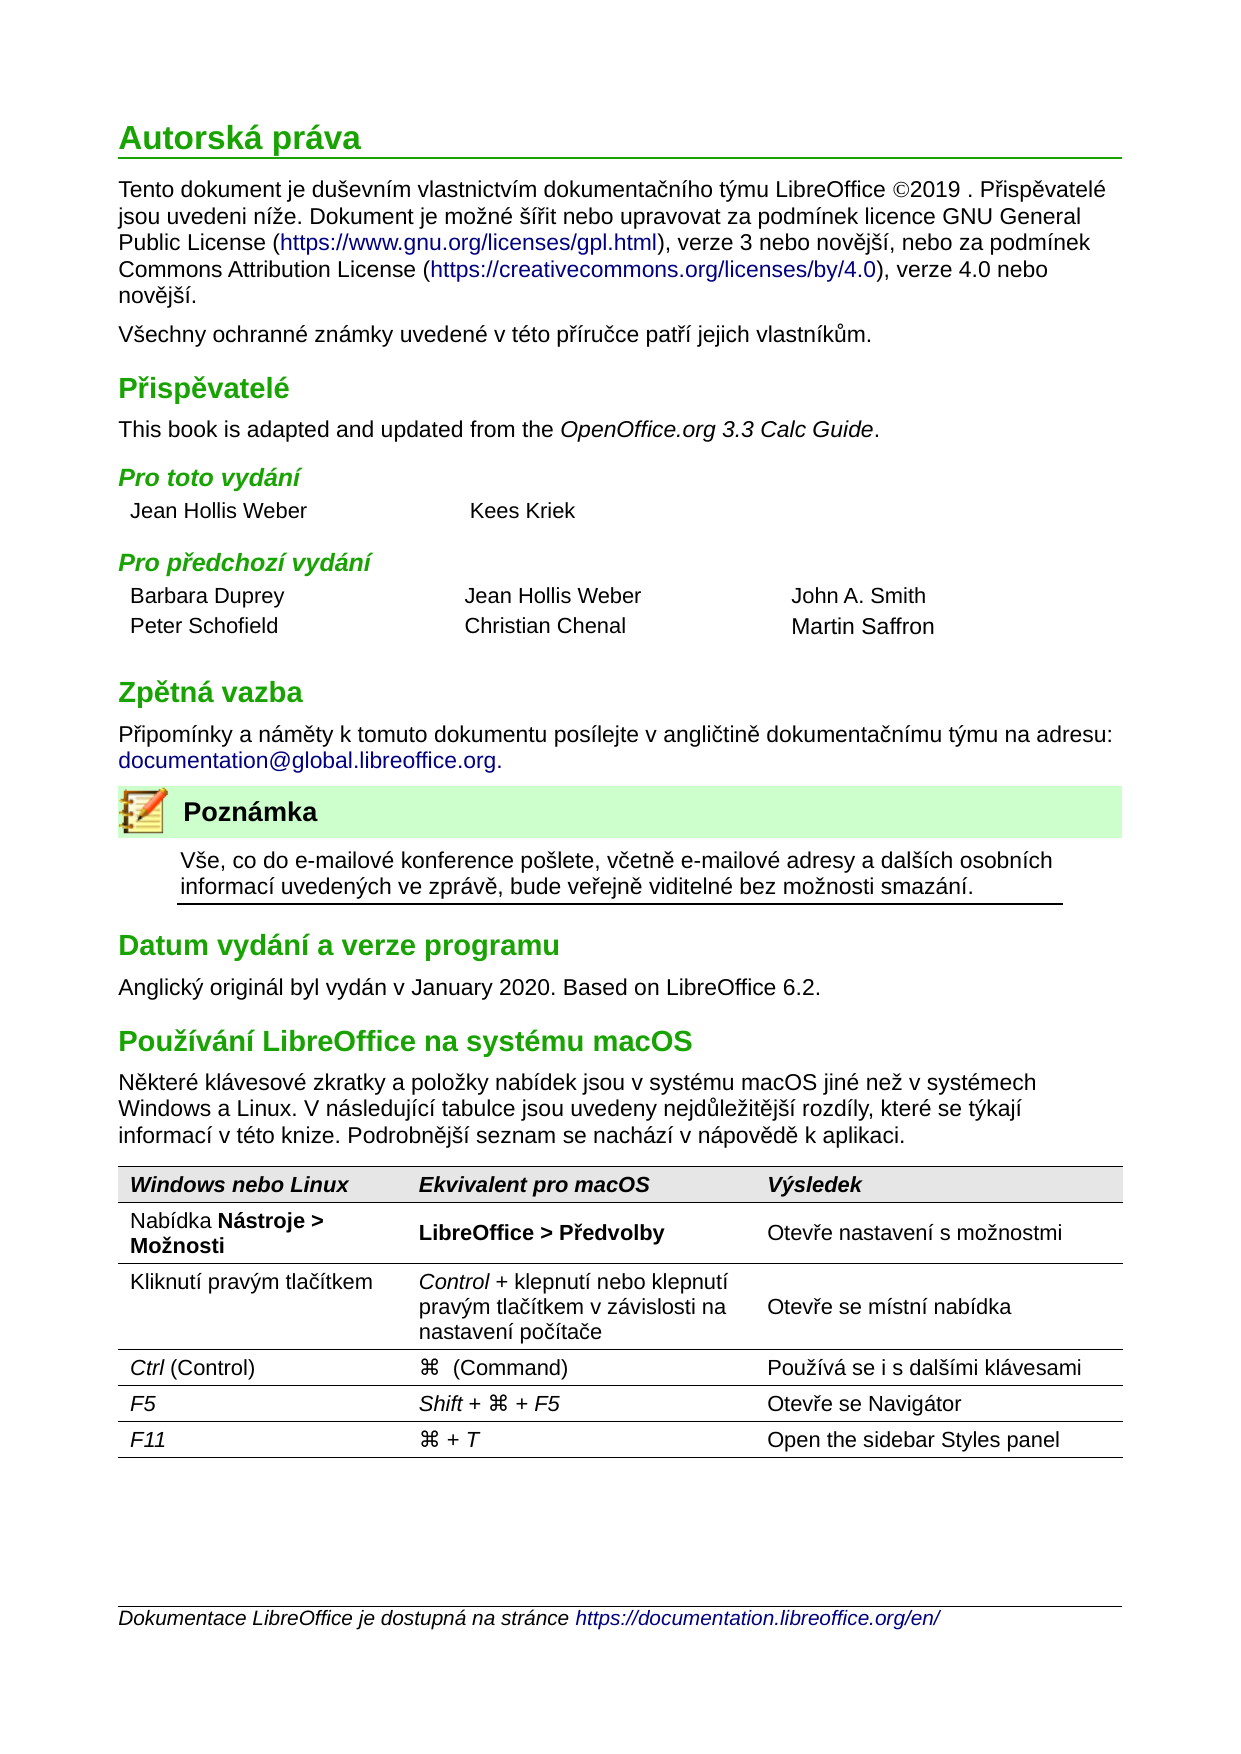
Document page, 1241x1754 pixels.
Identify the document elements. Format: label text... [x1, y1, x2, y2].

table_cell Otevře nastavení s možnostmi [755, 1203, 1123, 1263]
table_header Jean Hollis Weber [453, 583, 791, 613]
table_header Barbara Duprey [118, 583, 453, 613]
table_cell Shift + ⌘ + F5 [407, 1386, 755, 1421]
text This book is adapted and updated from the OpenOffice.org 3.3 Calc Guide. [118, 416, 1122, 442]
text Tento dokument je duševním vlastnictvím dokumentačního týmu LibreOffice ©2019 . Přispěvatelé jsou uvedeni níže. Dokument je možné šířit nebo upravovat za podmínek licence GNU General Public License (https://www.gnu.org/licenses/gpl.html), verze 3 nebo novější, nebo za podmínek Commons Attribution License (https://creativecommons.org/licenses/by/4.0), verze 4.0 nebo novější. [118, 176, 1122, 308]
text Připomínky a náměty k tomuto dokumentu posílejte v angličtině dokumentačnímu týmu na adresu: documentation@global.libreoffice.org. [118, 721, 1122, 773]
table_cell Control + klepnutí nebo klepnutí pravým tlačítkem v závislosti na nastavení počítače [407, 1264, 755, 1349]
table_cell LibreOffice > Předvolby [407, 1203, 755, 1263]
subtitle Používání LibreOffice na systému macOS [118, 1024, 1122, 1057]
table_header [789, 498, 1122, 528]
table_cell Nabídka Nástroje > Možnosti [118, 1203, 407, 1263]
subtitle Pro předchozí vydání [118, 548, 1122, 577]
text Všechny ochranné známky uvedené v této příručce patří jejich vlastníkům. [118, 321, 1122, 347]
table_cell ⌘ (Command) [407, 1350, 755, 1385]
table_cell F11 [118, 1422, 407, 1457]
table_cell Kliknutí pravým tlačítkem [118, 1264, 407, 1349]
table_cell Christian Chenal [453, 613, 791, 652]
table_header John A. Smith [791, 583, 1122, 613]
table_header Ekvivalent pro macOS [407, 1167, 755, 1202]
subtitle Pro toto vydání [118, 463, 1122, 492]
table_cell Martin Saffron [791, 613, 1122, 652]
subtitle Zpětná vazba [118, 675, 1122, 709]
text Vše, co do e-mailové konference pošlete, včetně e-mailové adresy a dalších osobních informací uvedených ve zprávě, bude veřejně viditelné bez možnosti smazání. [177, 844, 1063, 903]
table_cell F5 [118, 1386, 407, 1421]
table_cell Peter Schofield [118, 613, 453, 652]
table_header Jean Hollis Weber [118, 498, 458, 528]
table_cell Používá se i s dalšími klávesami [755, 1350, 1123, 1385]
subtitle Autorská práva [118, 118, 1122, 157]
table_header Kees Kriek [458, 498, 789, 528]
picture [119, 786, 170, 837]
table_cell Otevře se místní nabídka [755, 1264, 1123, 1349]
subtitle Datum vydání a verze programu [118, 928, 1122, 962]
table_header Windows nebo Linux [118, 1167, 407, 1202]
table_cell Ctrl (Control) [118, 1350, 407, 1385]
table_cell ⌘ + T [407, 1422, 755, 1457]
table_cell Otevře se Navigátor [755, 1386, 1123, 1421]
subtitle Přispěvatelé [118, 371, 1122, 404]
table_cell Open the sidebar Styles panel [755, 1422, 1123, 1457]
text Anglický originál byl vydán v lednu 2020. Based on LibreOffice 6.2. [118, 974, 1122, 1000]
table_header Výsledek [755, 1167, 1123, 1202]
subtitle Poznámka [118, 793, 1122, 834]
text Některé klávesové zkratky a položky nabídek jsou v systému macOS jiné než v systémech Windows a Linux. V následující tabulce jsou uvedeny nejdůležitější rozdíly, které se týkají informací v této knize. Podrobnější seznam se nachází v nápovědě k aplikaci. [118, 1069, 1122, 1148]
